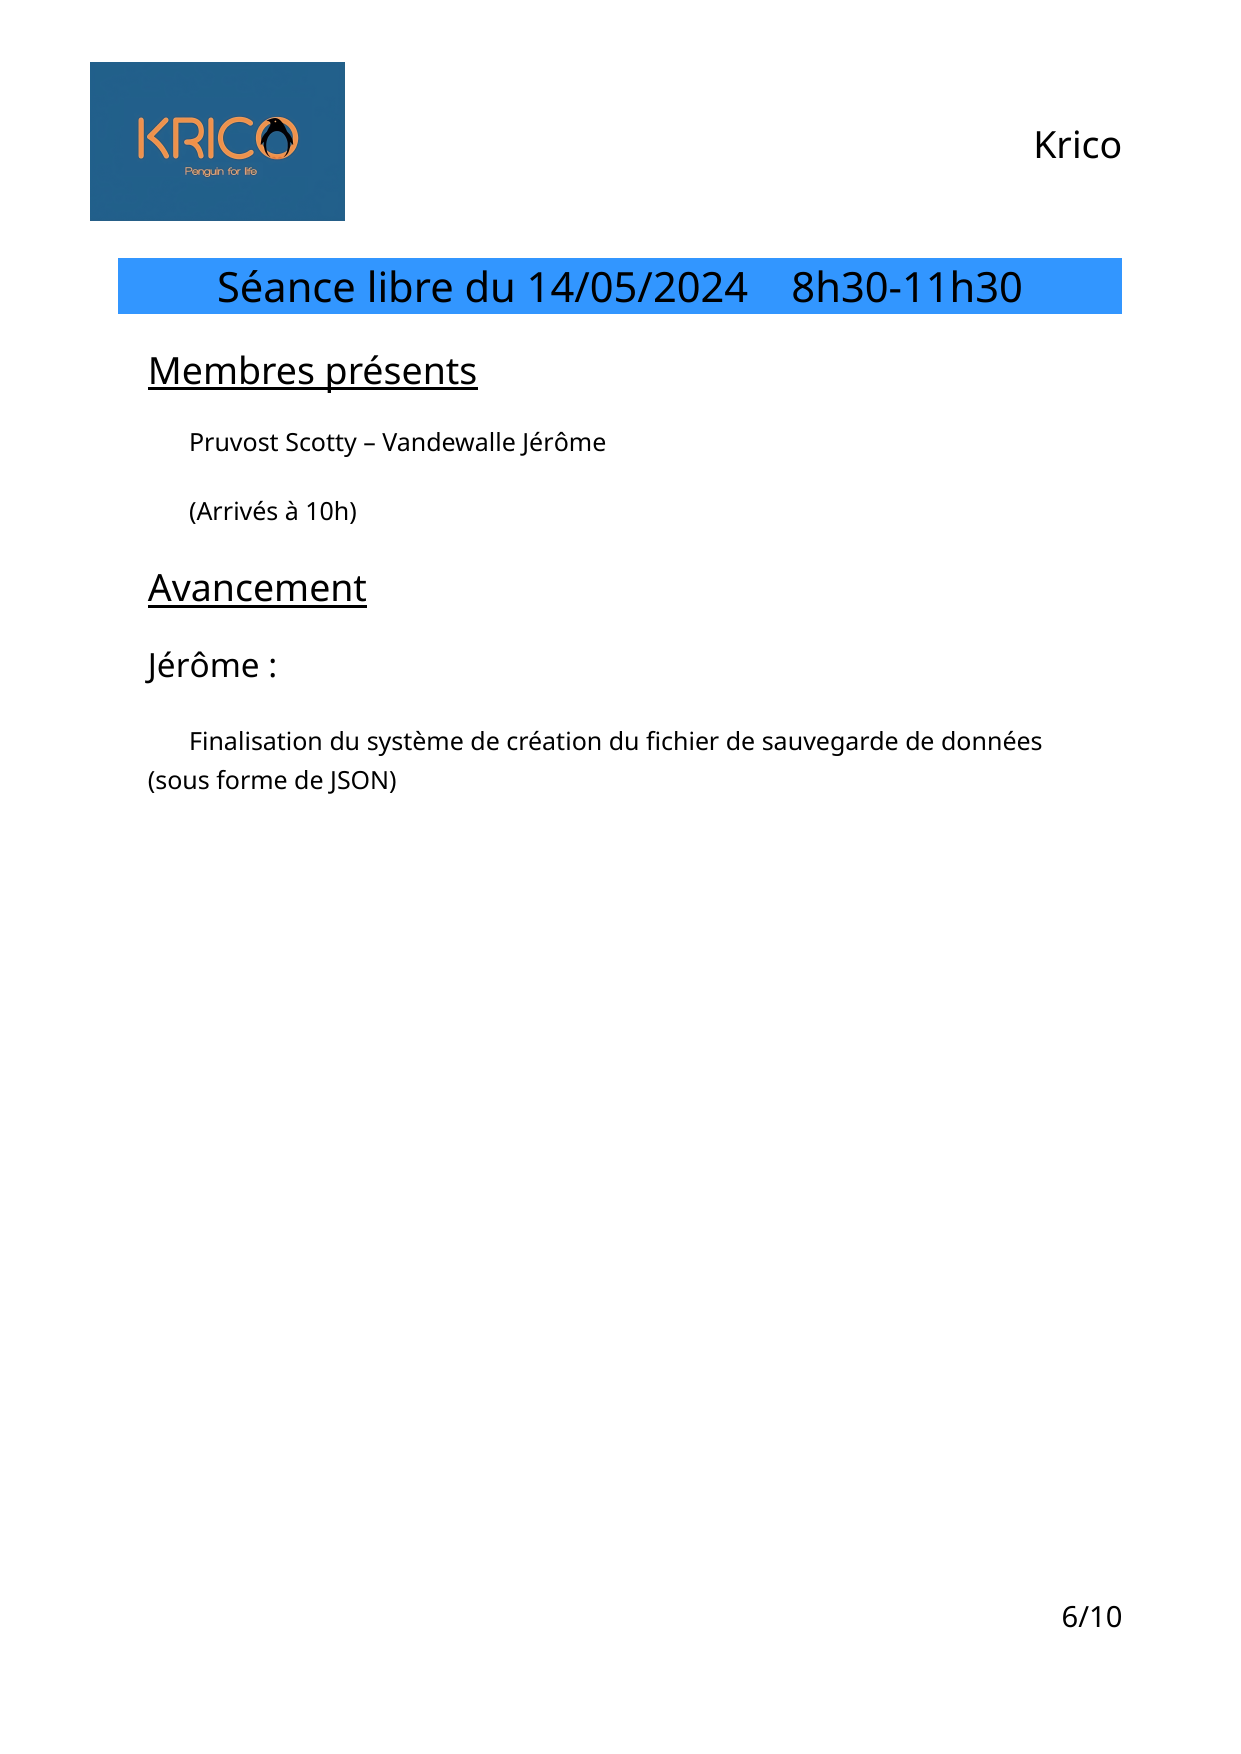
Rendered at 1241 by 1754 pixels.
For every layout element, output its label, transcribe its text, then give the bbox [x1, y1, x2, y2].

subtitle Avancement [148, 562, 1122, 613]
subtitle Jérôme : [148, 642, 1122, 688]
text (Arrivés à 10h) [148, 493, 1093, 527]
subtitle Membres présents [148, 344, 1122, 395]
text Finalisation du système de création du fichier de sauvegarde de données (sous forme de JSON) [148, 723, 1093, 796]
subtitle Séance libre du 14/05/2024 8h30-11h30 [118, 258, 1122, 314]
text Pruvost Scotty – Vandewalle Jérôme [148, 424, 1093, 458]
picture [90, 62, 345, 221]
